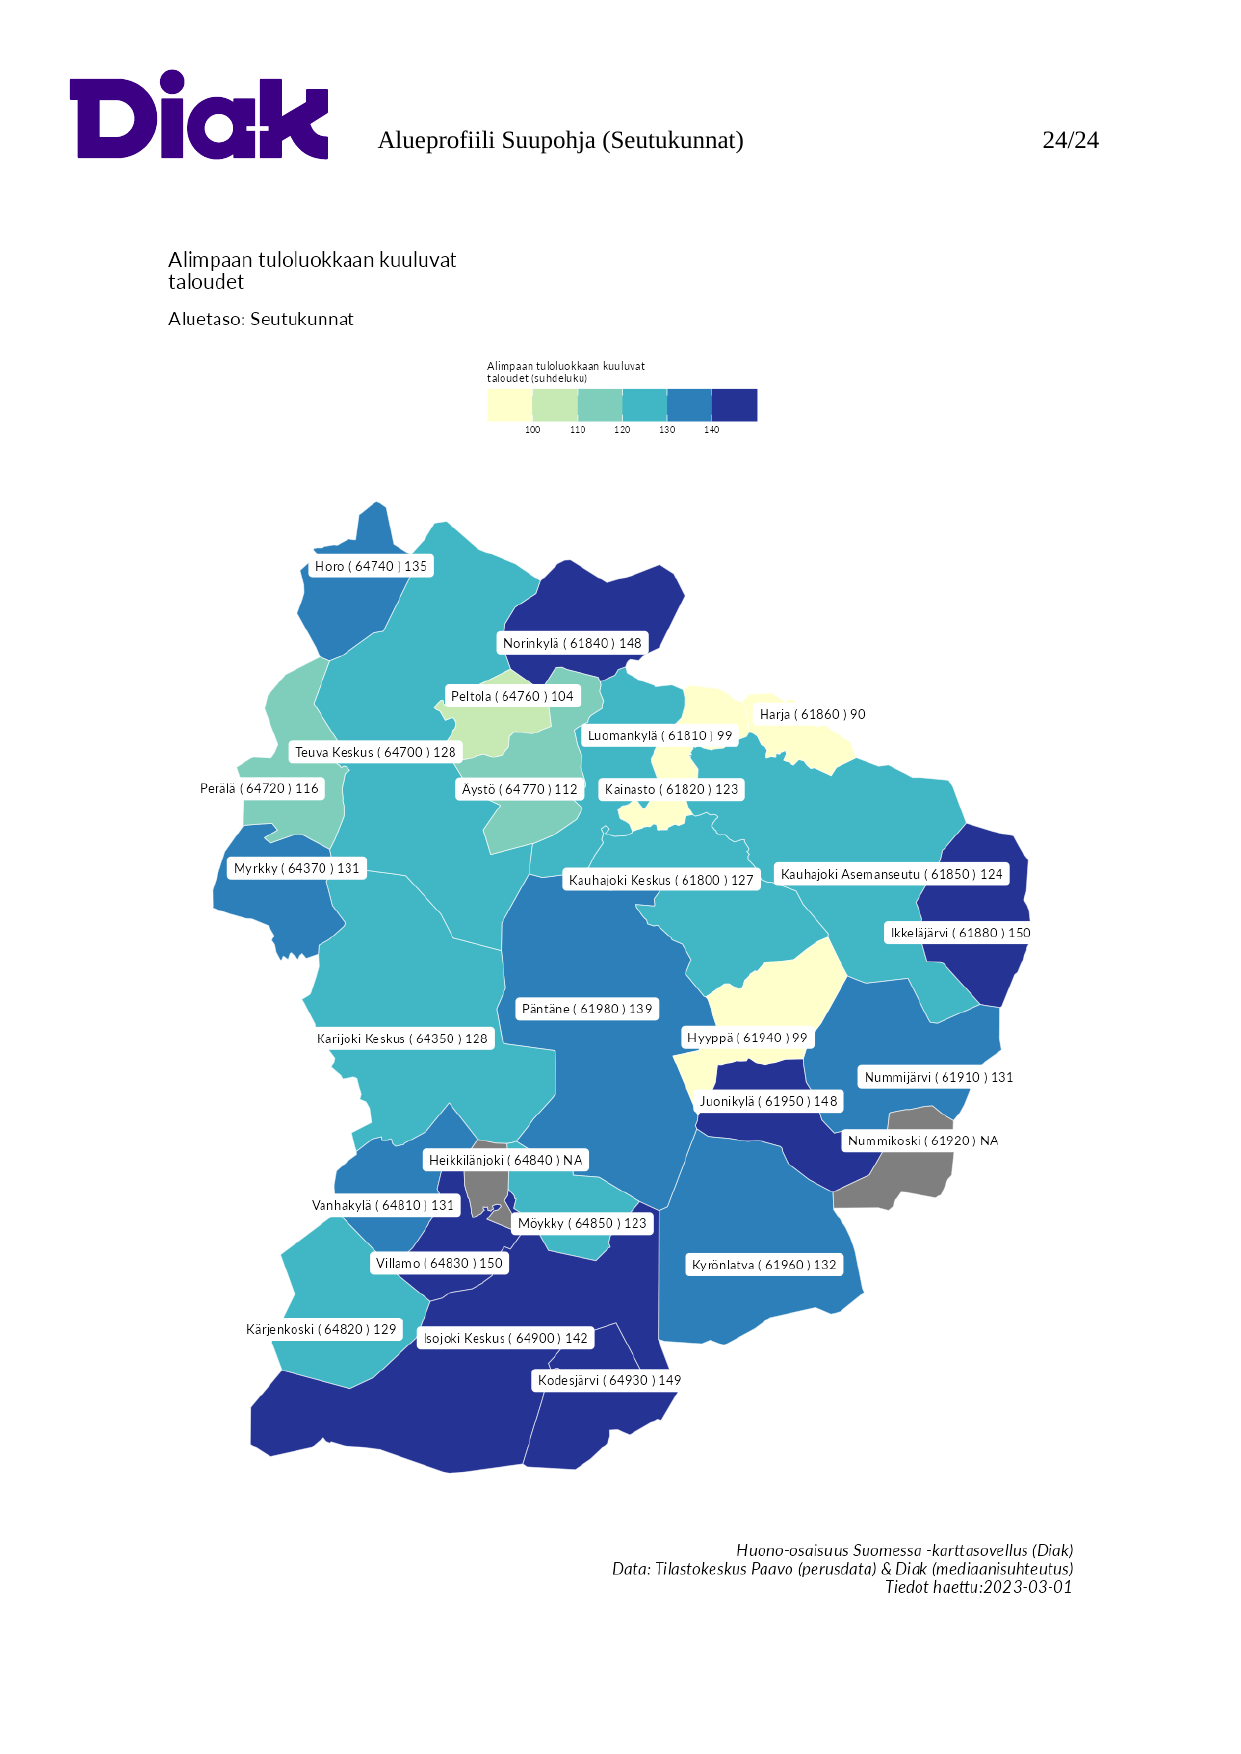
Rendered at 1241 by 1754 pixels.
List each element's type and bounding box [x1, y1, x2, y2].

picture [61, 196, 1179, 1651]
